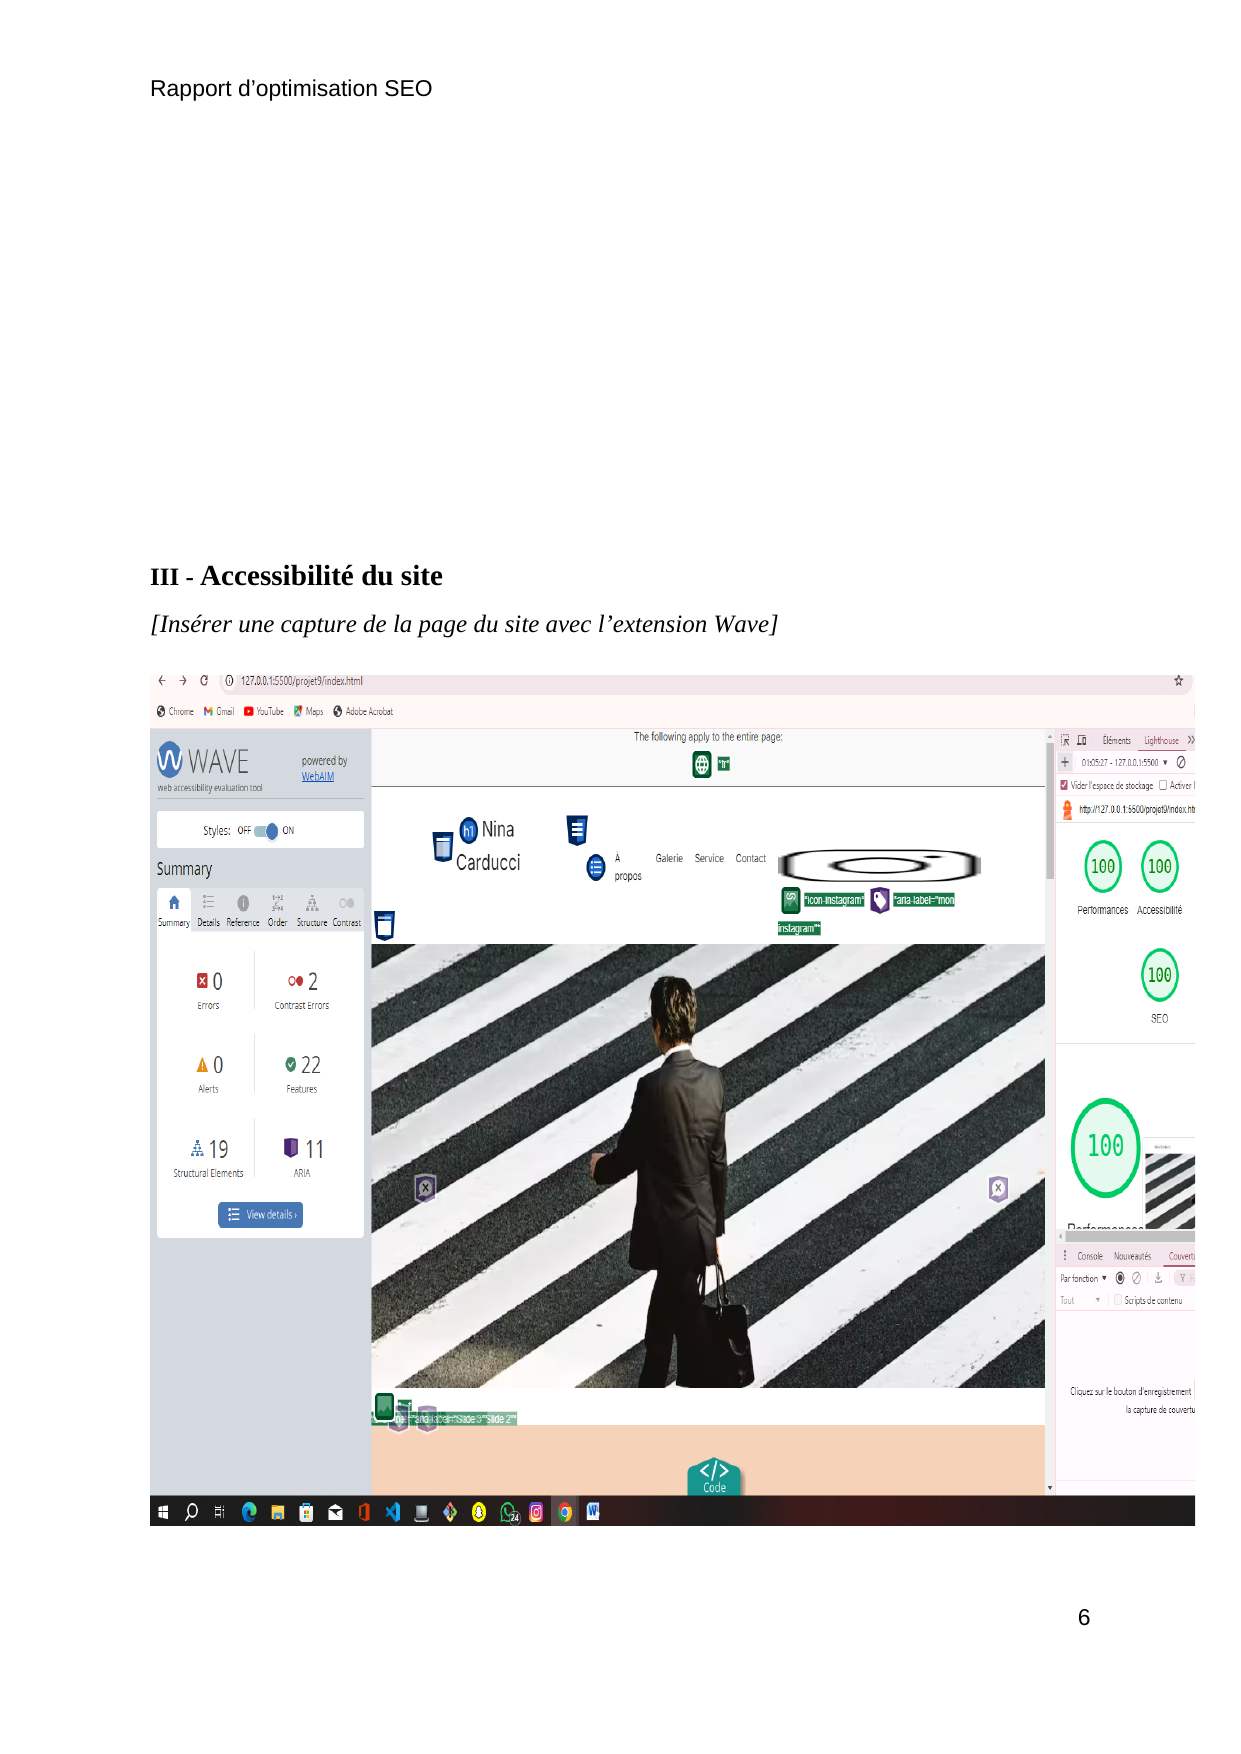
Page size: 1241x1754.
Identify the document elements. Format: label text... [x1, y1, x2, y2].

subtitle III - Accessibilité du site [150, 558, 1090, 592]
text [Insérer une capture de la page du site avec l’extension Wave] [150, 609, 1090, 638]
